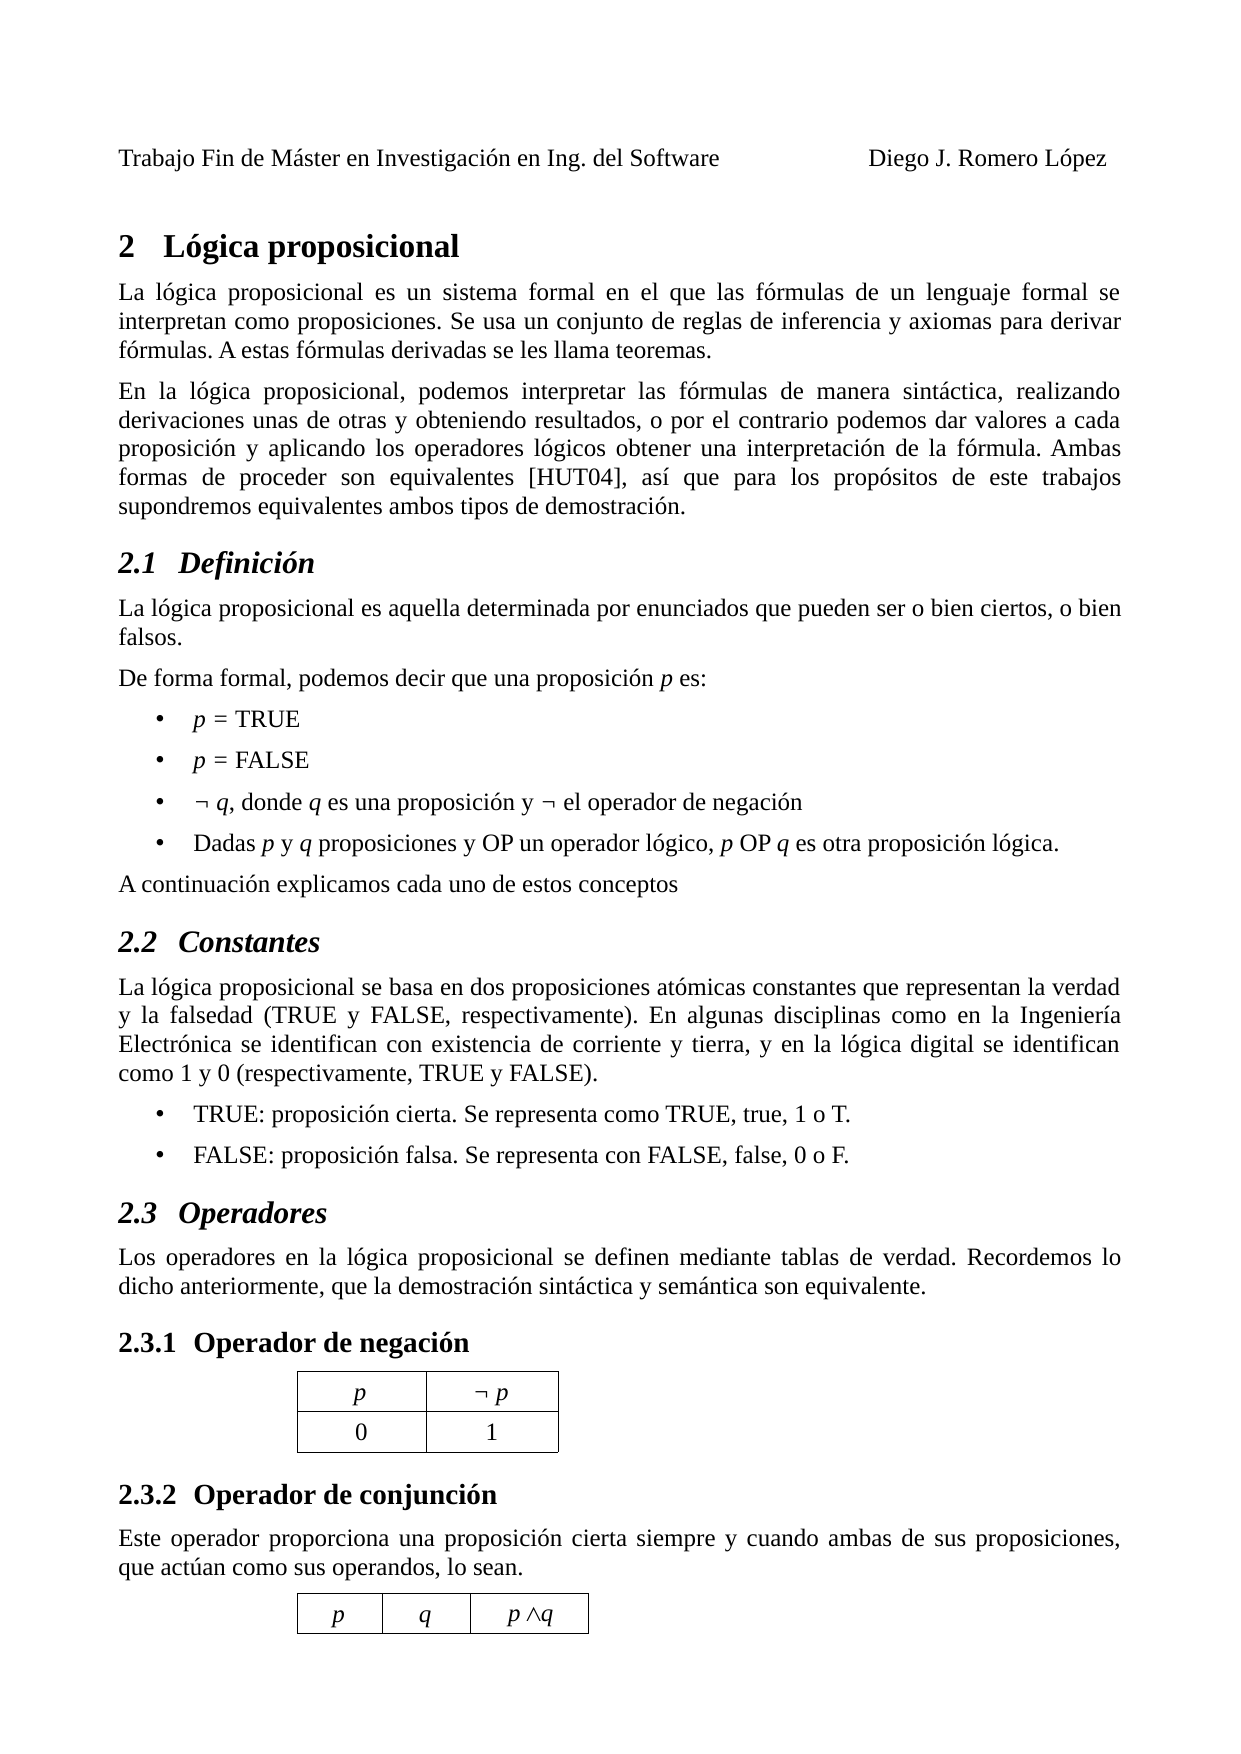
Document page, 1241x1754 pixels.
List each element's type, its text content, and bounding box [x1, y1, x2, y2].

text La lógica proposicional se basa en dos proposiciones atómicas constantes que representan la verdad y la falsedad (TRUE y FALSE, respectivamente). En algunas disciplinas como en la Ingeniería Electrónica se identifican con existencia de corriente y tierra, y en la lógica digital se identifican como 1 y 0 (respectivamente, TRUE y FALSE). [118, 972, 1122, 1087]
table_header q [383, 1594, 470, 1633]
text En la lógica proposicional, podemos interpretar las fórmulas de manera sintáctica, realizando derivaciones unas de otras y obteniendo resultados, o por el contrario podemos dar valores a cada proposición y aplicando los operadores lógicos obtener una interpretación de la fórmula. Ambas formas de proceder son equivalentes [HUT04], así que para los propósitos de este trabajos supondremos equivalentes ambos tipos de demostración. [118, 376, 1122, 520]
list TRUE: proposición cierta. Se representa como TRUE, true, 1 o T. [156, 1099, 1122, 1128]
subtitle Definición [118, 545, 1122, 581]
list ¬ q, donde q es una proposición y ¬ el operador de negación [156, 787, 1122, 816]
subtitle Operadores [118, 1194, 1122, 1230]
table_header p [298, 1594, 382, 1633]
text De forma formal, podemos decir que una proposición p es: [118, 663, 1122, 692]
text La lógica proposicional es un sistema formal en el que las fórmulas de un lenguaje formal se interpretan como proposiciones. Se usa un conjunto de reglas de inferencia y axiomas para derivar fórmulas. A estas fórmulas derivadas se les llama teoremas. [118, 277, 1122, 363]
list FALSE: proposición falsa. Se representa con FALSE, false, 0 o F. [156, 1140, 1122, 1169]
table_header ¬ p [427, 1372, 558, 1411]
table_header p [298, 1372, 426, 1411]
list p = FALSE [156, 746, 1122, 774]
subtitle Constantes [118, 923, 1122, 959]
subtitle Operador de negación [118, 1325, 1122, 1358]
text La lógica proposicional es aquella determinada por enunciados que pueden ser o bien ciertos, o bien falsos. [118, 593, 1122, 651]
text Este operador proporciona una proposición cierta siempre y cuando ambas de sus proposiciones, que actúan como sus operandos, lo sean. [118, 1523, 1122, 1580]
table_header [471, 1594, 588, 1633]
text Los operadores en la lógica proposicional se definen mediante tablas de verdad. Recordemos lo dicho anteriormente, que la demostración sintáctica y semántica son equivalente. [118, 1242, 1122, 1300]
subtitle Operador de conjunción [118, 1477, 1122, 1510]
list Dadas p y q proposiciones y OP un operador lógico, p OP q es otra proposición lógica. [156, 828, 1122, 857]
table_cell 0 [298, 1412, 426, 1452]
table_cell 1 [427, 1412, 558, 1452]
subtitle Lógica proposicional [118, 226, 1122, 265]
list p = TRUE [156, 704, 1122, 733]
text A continuación explicamos cada uno de estos conceptos [118, 869, 1122, 898]
